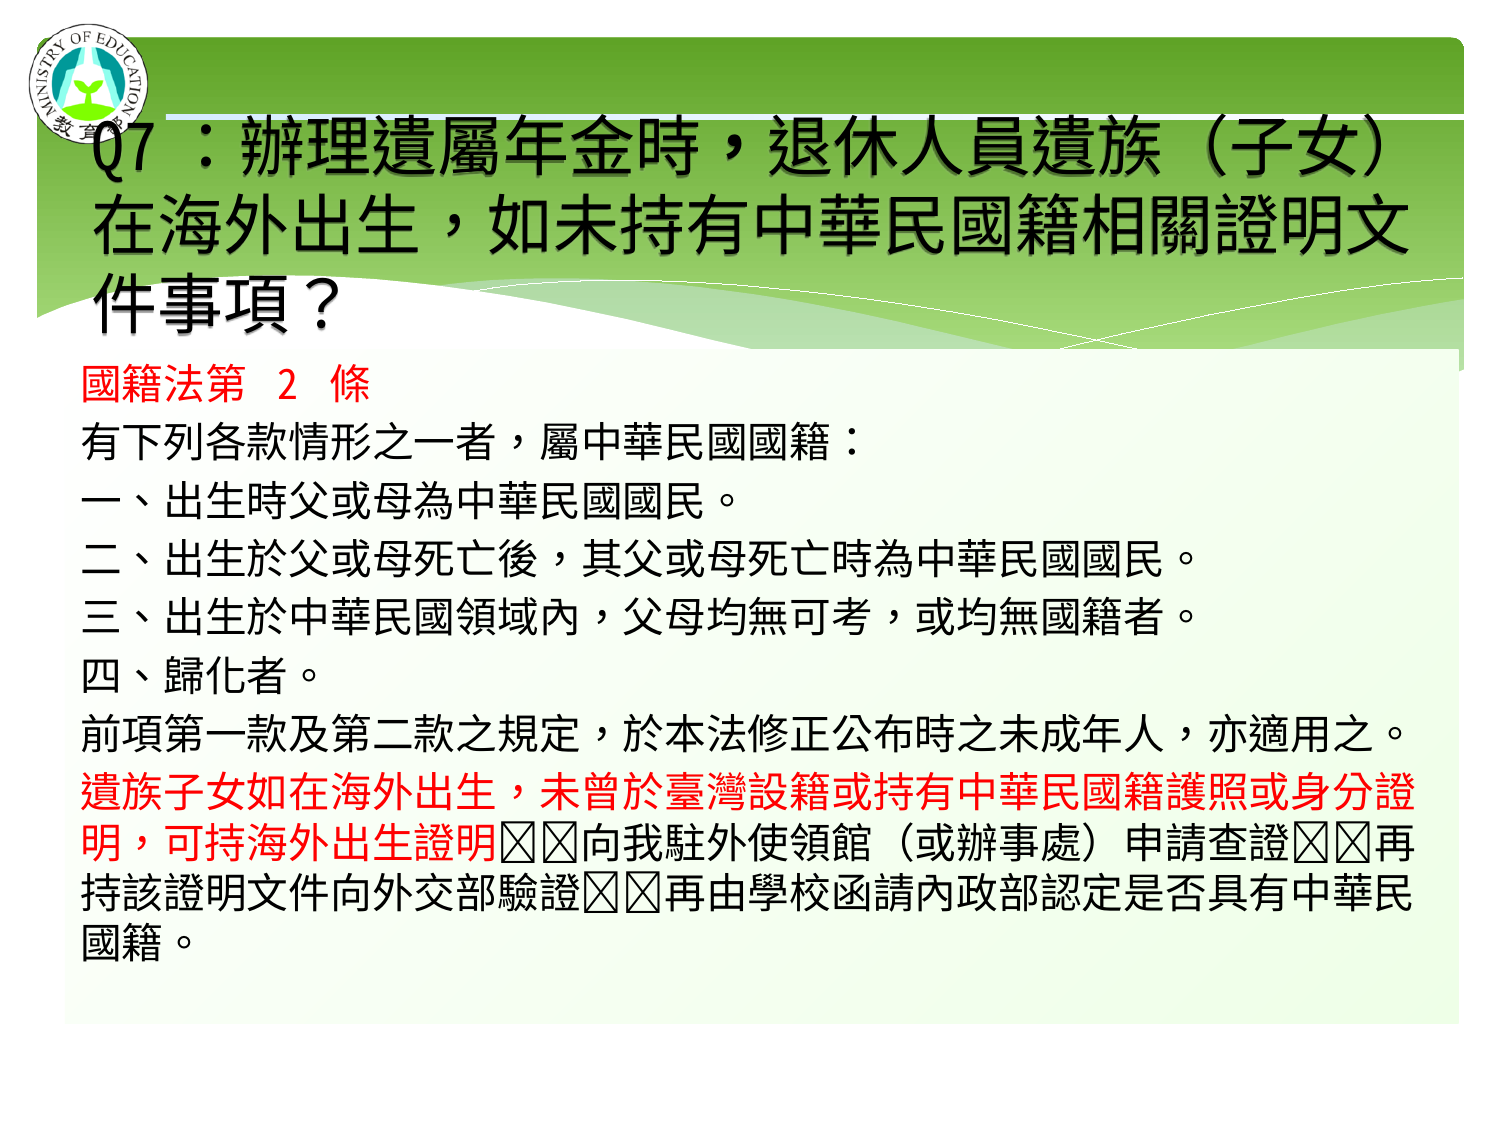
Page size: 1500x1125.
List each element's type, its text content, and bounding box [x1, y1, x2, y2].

picture [27, 22, 149, 145]
list 國籍法第 2 條 有下列各款情形之一者，屬中華民國國籍： 一、出生時父或母為中華民國國民。 二、出生於父或母死亡後，其父或母死亡時為中華民國國民。 三、出生於中華民國領域內，父母均無可考，或均無國籍者。 四、歸化者。 前項第一款及第二款之規定，於本法修正公布時之未成年人，亦適用之。 遺族子女如在海外出生，未曾於臺灣設籍或持有中華民國籍護照或身分證明，可持海外出生證明向我駐外使領館（或辦事處）申請查證再持該證明文件向外交部驗證再由學校函請內政部認定是否具有中華民國籍。 [64, 349, 1459, 1024]
title Q7：辦理遺屬年金時，退休人員遺族（子女）在海外出生，如未持有中華民國籍相關證明文件事項？ [76, 95, 1459, 350]
